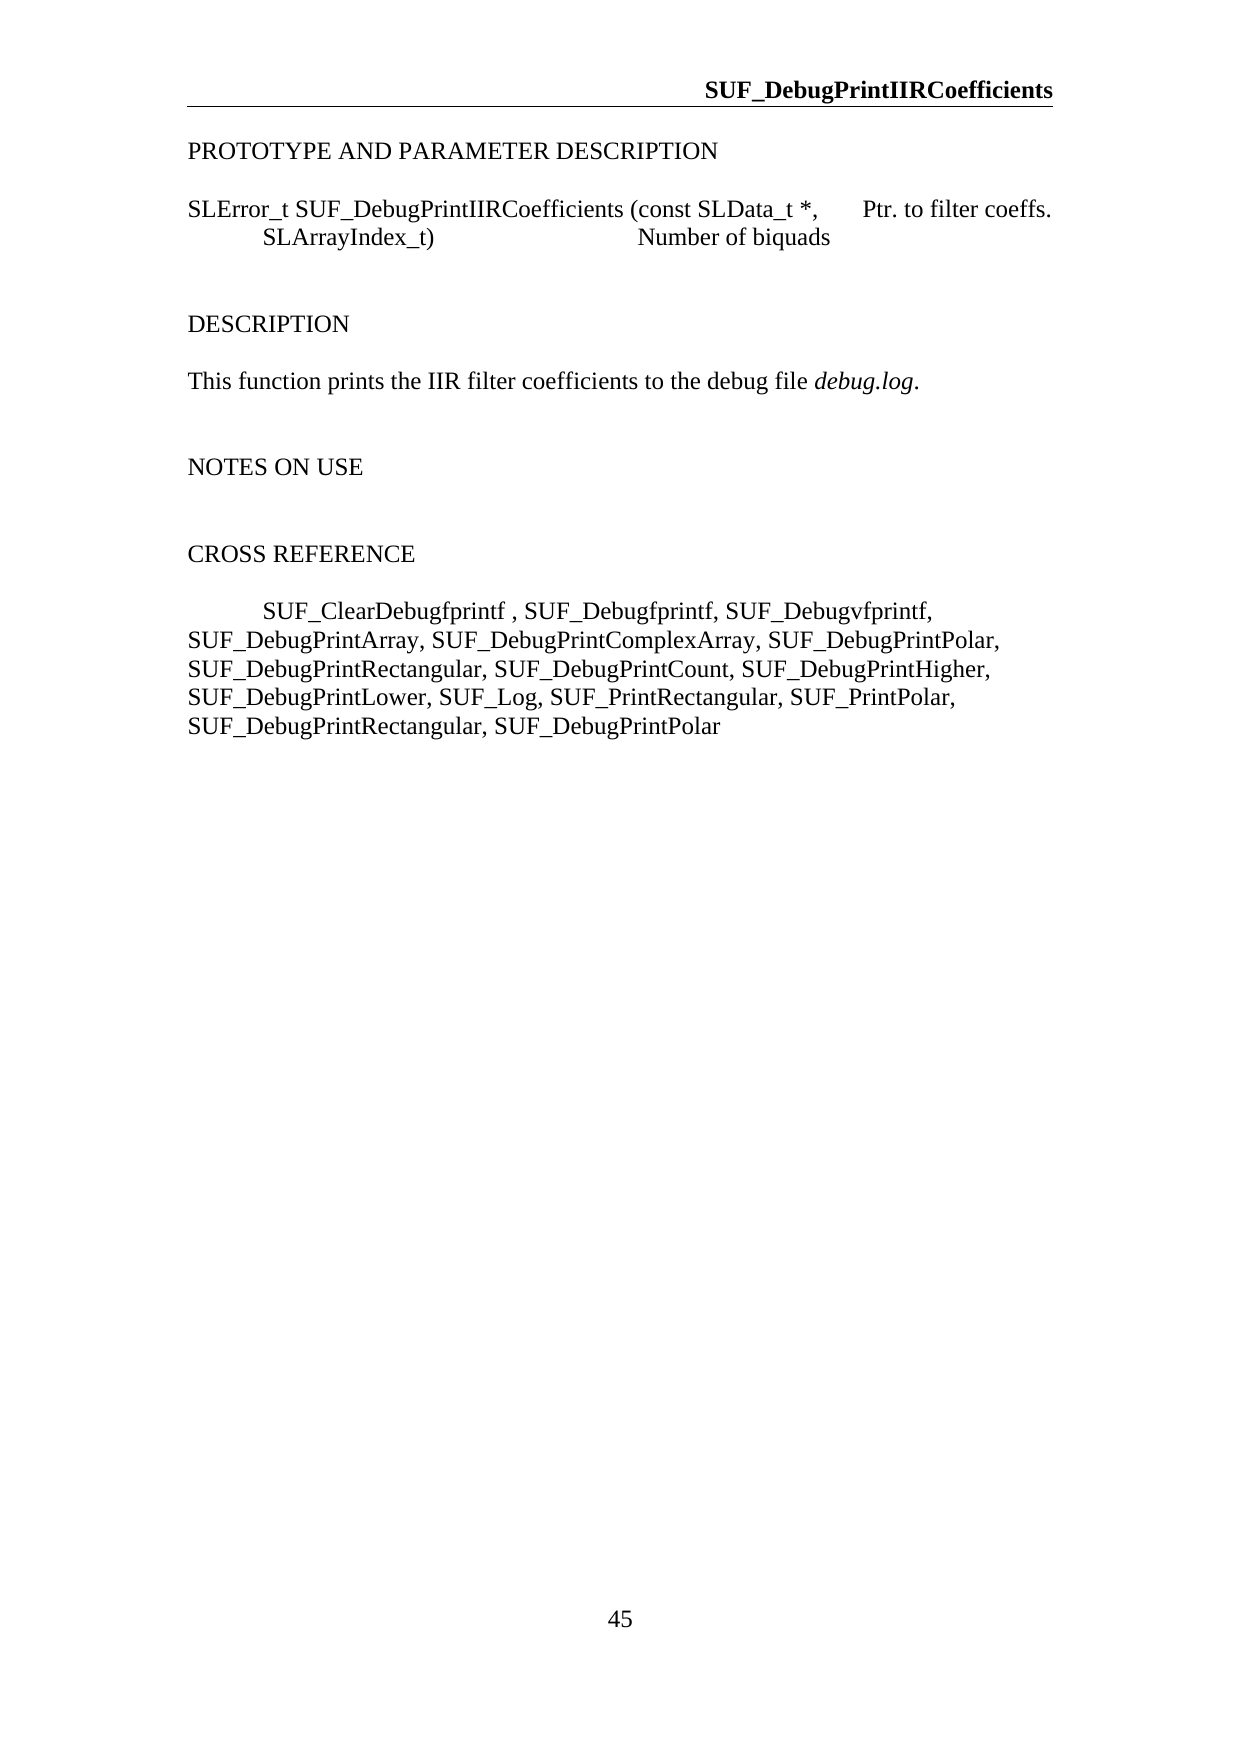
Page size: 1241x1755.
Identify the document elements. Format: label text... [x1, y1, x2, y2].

text This function prints the IIR filter coefficients to the debug file debug.log. [187, 366, 1053, 395]
text CROSS REFERENCE [187, 539, 1053, 567]
text DESCRIPTION [187, 309, 1053, 337]
text SUF_ClearDebugfprintf , SUF_Debugfprintf, SUF_Debugvfprintf, SUF_DebugPrintArray, SUF_DebugPrintComplexArray, SUF_DebugPrintPolar, SUF_DebugPrintRectangular, SUF_DebugPrintCount, SUF_DebugPrintHigher, SUF_DebugPrintLower, SUF_Log, SUF_PrintRectangular, SUF_PrintPolar, SUF_DebugPrintRectangular, SUF_DebugPrintPolar [187, 596, 1053, 740]
text SLError_t SUF_DebugPrintIIRCoefficients (const SLData_t *, Ptr. to filter coeffs. [187, 194, 1053, 222]
subtitle SUF_DebugPrintIIRCoefficients [187, 75, 1053, 106]
text PROTOTYPE AND PARAMETER DESCRIPTION [187, 136, 1053, 165]
text NOTES ON USE [187, 452, 1053, 481]
text SLArrayIndex_t) Number of biquads [187, 222, 1053, 251]
